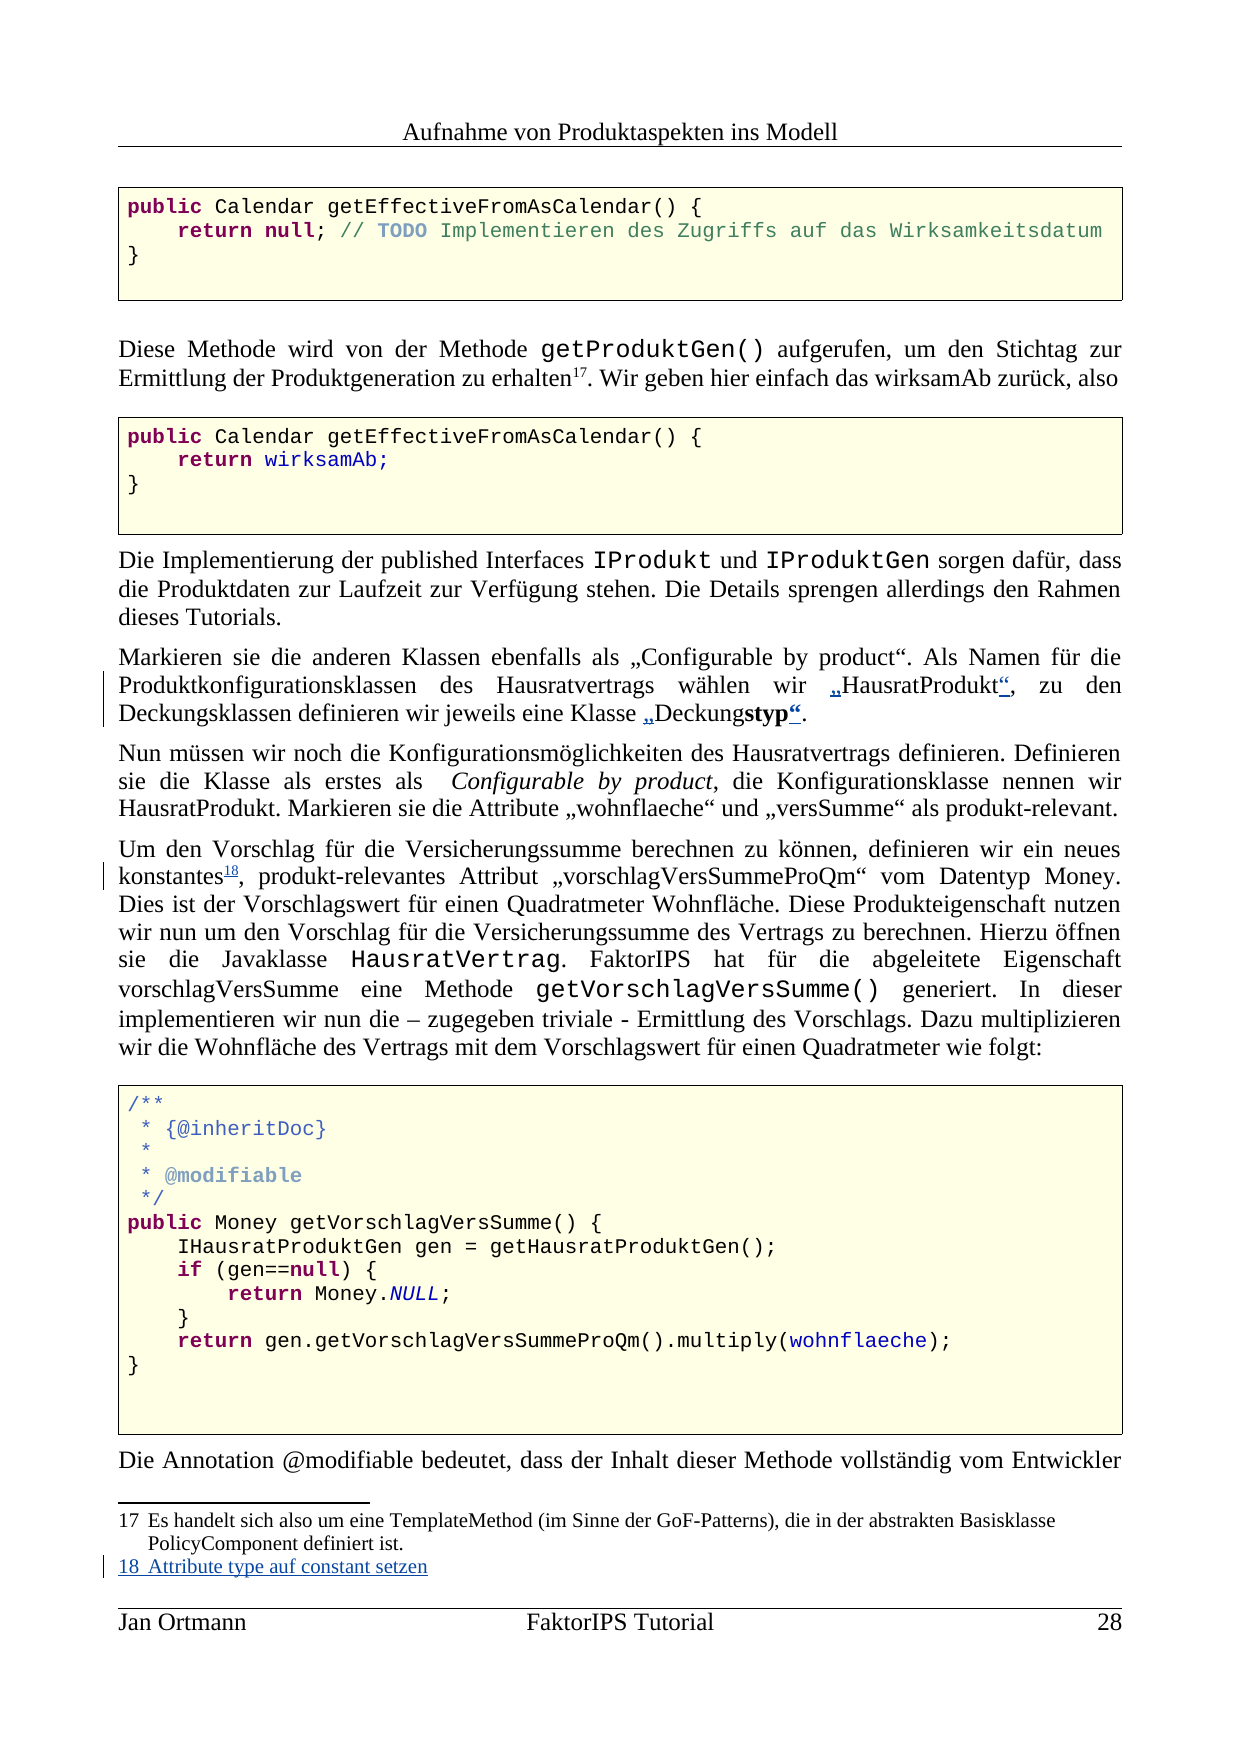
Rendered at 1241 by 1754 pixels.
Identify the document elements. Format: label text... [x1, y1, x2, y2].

text * {@inheritDoc} [127, 1117, 1113, 1141]
text Um den Vorschlag für die Versicherungssumme berechnen zu können, definieren wir ein neues konstantes, produkt-relevantes Attribut „vorschlagVersSummeProQm“ vom Datentyp Money. Dies ist der Vorschlagswert für einen Quadratmeter Wohnfläche. Diese Produkteigenschaft nutzen wir nun um den Vorschlag für die Versicherungssumme des Vertrags zu berechnen. Hierzu öffnen sie die Javaklasse HausratVertrag. FaktorIPS hat für die abgeleitete Eigenschaft vorschlagVersSumme eine Methode getVorschlagVersSumme() generiert. In dieser implementieren wir nun die – zugegeben triviale - Ermittlung des Vorschlags. Dazu multiplizieren wir die Wohnfläche des Vertrags mit dem Vorschlagswert für einen Quadratmeter wie folgt: [118, 835, 1122, 1061]
text return null; // TODO Implementieren des Zugriffs auf das Wirksamkeitsdatum [127, 220, 1113, 243]
text Attribute type auf constant setzen [118, 1555, 1122, 1578]
text Die Implementierung der published Interfaces IProdukt und IProduktGen sorgen dafür, dass die Produktdaten zur Laufzeit zur Verfügung stehen. Die Details sprengen allerdings den Rahmen dieses Tutorials. [118, 535, 1122, 631]
text /** [127, 1094, 1113, 1117]
text if (gen==null) { [127, 1259, 1113, 1283]
text return gen.getVorschlagVersSummeProQm().multiply(wohnflaeche); [127, 1330, 1113, 1354]
text * @modifiable [127, 1165, 1113, 1188]
text public Money getVorschlagVersSumme() { [127, 1212, 1113, 1236]
text [118, 405, 1122, 416]
text IHausratProduktGen gen = getHausratProduktGen(); [127, 1236, 1113, 1259]
text Es handelt sich also um eine TemplateMethod (im Sinne der GoF-Patterns), die in der abstrakten Basisklasse PolicyComponent definiert ist. [118, 1509, 1122, 1555]
text } [127, 1307, 1113, 1330]
text } [127, 1354, 1113, 1378]
text Diese Methode wird von der Methode getProduktGen() aufgerufen, um den Stichtag zur Ermittlung der Produktgeneration zu erhalten. Wir geben hier einfach das wirksamAb zurück, also [118, 335, 1122, 392]
text public Calendar getEffectiveFromAsCalendar() { [127, 426, 1113, 449]
text } [127, 473, 1113, 497]
text Die Annotation @modifiable bedeutet, dass der Inhalt dieser Methode vollständig vom Entwickler [118, 1435, 1122, 1473]
text * [127, 1141, 1113, 1165]
text return Money.NULL; [127, 1283, 1113, 1307]
text return wirksamAb; [127, 449, 1113, 473]
text Markieren sie die anderen Klassen ebenfalls als „Configurable by product“. Als Namen für die Produktkonfigurationsklassen des Hausratvertrags wählen wir „HausratProdukt“, zu den Deckungsklassen definieren wir jeweils eine Klasse „Deckungstyp“. [118, 643, 1122, 727]
text [118, 1073, 1122, 1084]
text Nun müssen wir noch die Konfigurationsmöglichkeiten des Hausratvertrags definieren. Definieren sie die Klasse als erstes als Configurable by product, die Konfigurationsklasse nennen wir HausratProdukt. Markieren sie die Attribute „wohnflaeche“ und „versSumme“ als produkt-relevant. [118, 739, 1122, 822]
text */ [127, 1188, 1113, 1212]
text } [127, 243, 1113, 267]
text public Calendar getEffectiveFromAsCalendar() { [127, 196, 1113, 220]
